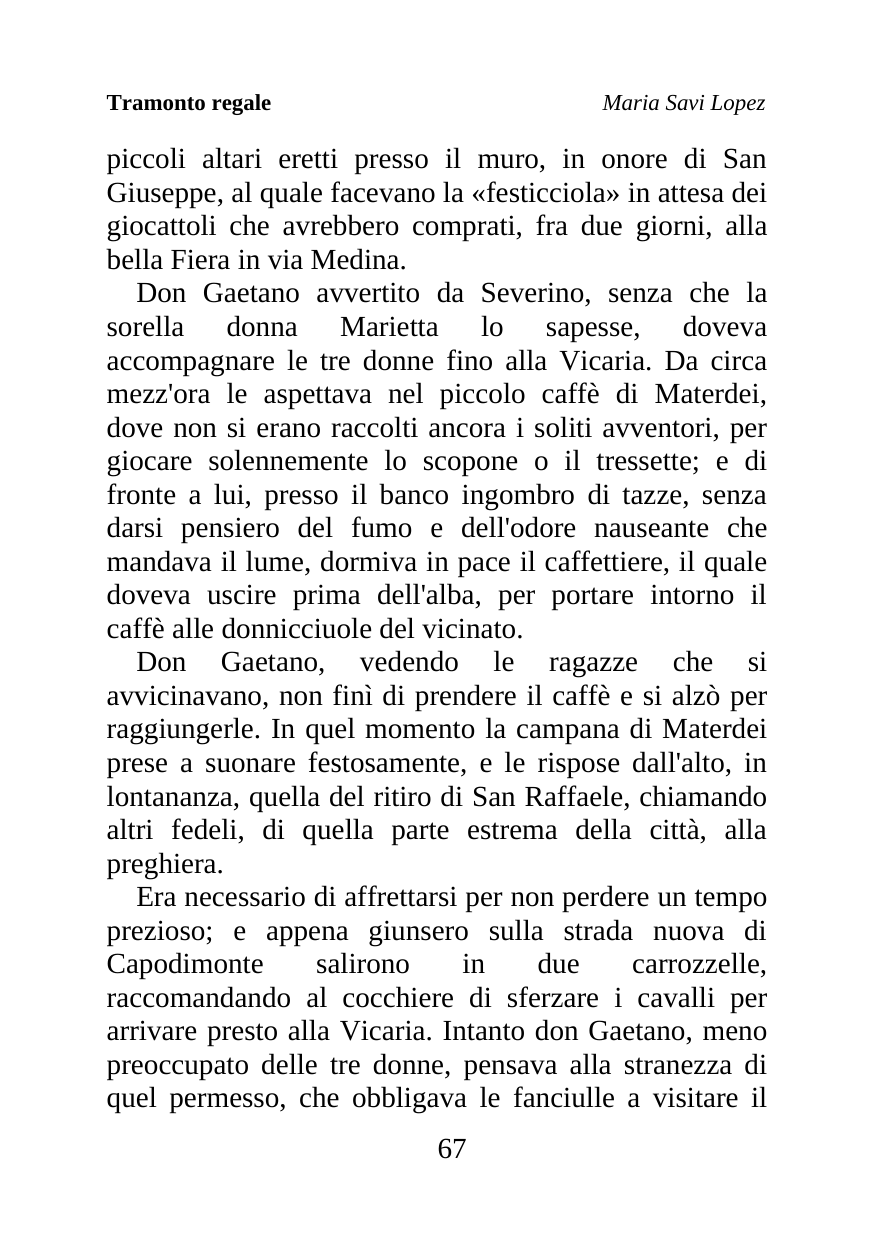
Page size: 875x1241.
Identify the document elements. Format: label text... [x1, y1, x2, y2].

text Era necessario di affrettarsi per non perdere un tempo prezioso; e appena giunsero sulla strada nuova di Capodimonte salirono in due carrozzelle, raccomandando al cocchiere di sferzare i cavalli per arrivare presto alla Vicaria. Intanto don Gaetano, meno preoccupato delle tre donne, pensava alla stranezza di quel permesso, che obbligava le fanciulle a visitare il [106, 879, 768, 1114]
text Don Gaetano avvertito da Severino, senza che la sorella donna Marietta lo sapesse, doveva accompagnare le tre donne fino alla Vicaria. Da circa mezz'ora le aspettava nel piccolo caffè di Materdei, dove non si erano raccolti ancora i soliti avventori, per giocare solennemente lo scopone o il tressette; e di fronte a lui, presso il banco ingombro di tazze, senza darsi pensiero del fumo e dell'odore nauseante che mandava il lume, dormiva in pace il caffettiere, il quale doveva uscire prima dell'alba, per portare intorno il caffè alle donnicciuole del vicinato. [106, 276, 768, 644]
text piccoli altari eretti presso il muro, in onore di San Giuseppe, al quale facevano la «festicciola» in attesa dei giocattoli che avrebbero comprati, fra due giorni, alla bella Fiera in via Medina. [106, 141, 768, 276]
text Don Gaetano, vedendo le ragazze che si avvicinavano, non finì di prendere il caffè e si alzò per raggiungerle. In quel momento la campana di Materdei prese a suonare festosamente, e le rispose dall'alto, in lontananza, quella del ritiro di San Raffaele, chiamando altri fedeli, di quella parte estrema della città, alla preghiera. [106, 644, 768, 879]
